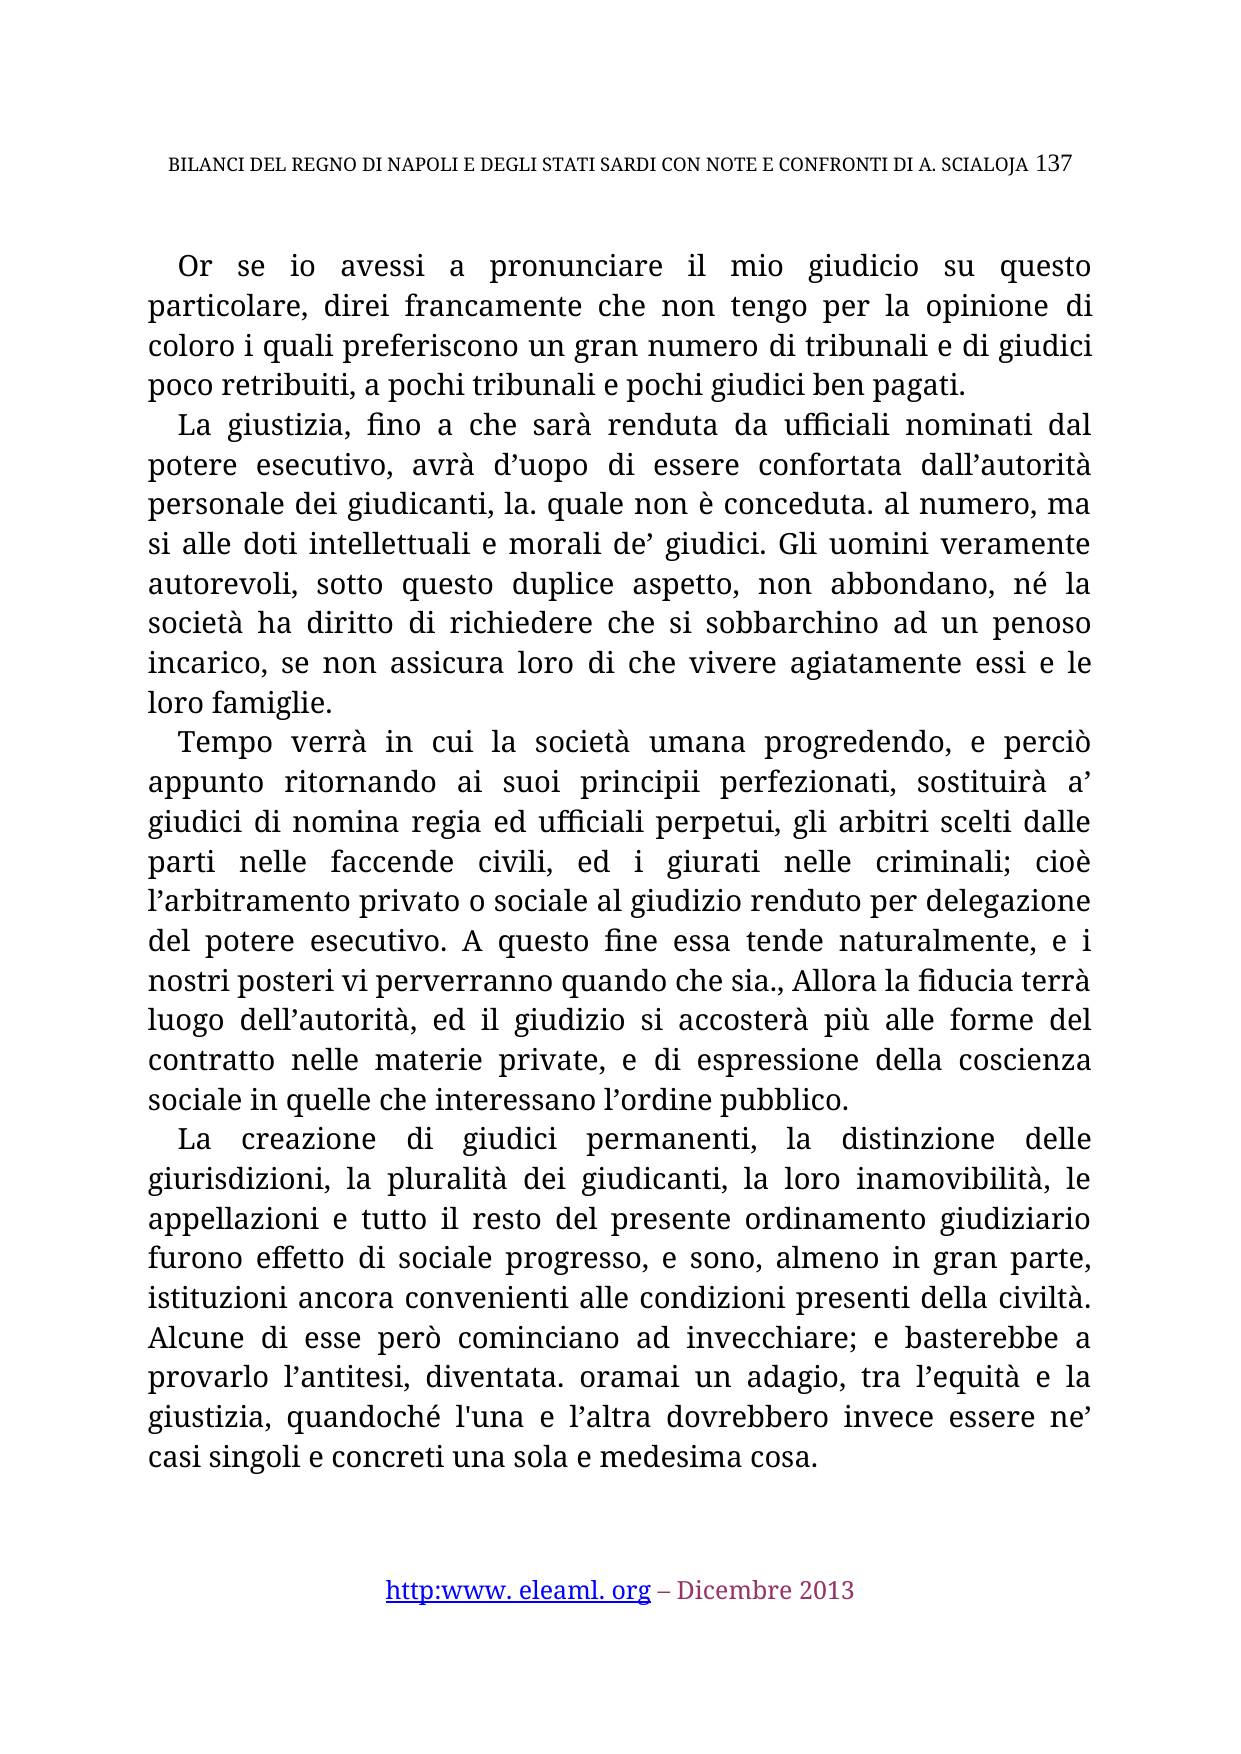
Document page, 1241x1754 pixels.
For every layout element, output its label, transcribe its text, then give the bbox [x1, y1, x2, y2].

text Tempo verrà in cui la società umana progredendo, e perciò appunto ritornando ai suoi principii perfezionati, sostituirà a’ giudici di nomina regia ed ufficiali perpetui, gli arbitri scelti dalle parti nelle faccende civili, ed i giurati nelle criminali; cioè l’arbitramento privato o sociale al giudizio renduto per delegazione del potere esecutivo. A questo fine essa tende naturalmente, e i nostri posteri vi perverranno quando che sia., Allora la fiducia terrà luogo dell’autorità, ed il giudizio si accosterà più alle forme del contratto nelle materie private, e di espressione della coscienza sociale in quelle che interessano l’ordine pubblico. [148, 722, 1093, 1119]
text La giustizia, fino a che sarà renduta da ufficiali nominati dal potere esecutivo, avrà d’uopo di essere confortata dall’autorità personale dei giudicanti, la. quale non è conceduta. al numero, ma si alle doti intellettuali e morali de’ giudici. Gli uomini veramente autorevoli, sotto questo duplice aspetto, non abbondano, né la società ha diritto di richiedere che si sobbarchino ad un penoso incarico, se non assicura loro di che vivere agiatamente essi e le loro famiglie. [148, 404, 1093, 722]
text Or se io avessi a pronunciare il mio giudicio su questo particolare, direi francamente che non tengo per la opinione di coloro i quali preferiscono un gran numero di tribunali e di giudici poco retribuiti, a pochi tribunali e pochi giudici ben pagati. [148, 246, 1093, 404]
text La creazione di giudici permanenti, la distinzione delle giurisdizioni, la pluralità dei giudicanti, la loro inamovibilità, le appellazioni e tutto il resto del presente ordinamento giudiziario furono effetto di sociale progresso, e sono, almeno in gran parte, istituzioni ancora convenienti alle condizioni presenti della civiltà. Alcune di esse però cominciano ad invecchiare; e basterebbe a provarlo l’antitesi, diventata. oramai un adagio, tra l’equità e la giustizia, quandoché l'una e l’altra dovrebbero invece essere ne’ casi singoli e concreti una sola e medesima cosa. [148, 1119, 1093, 1476]
